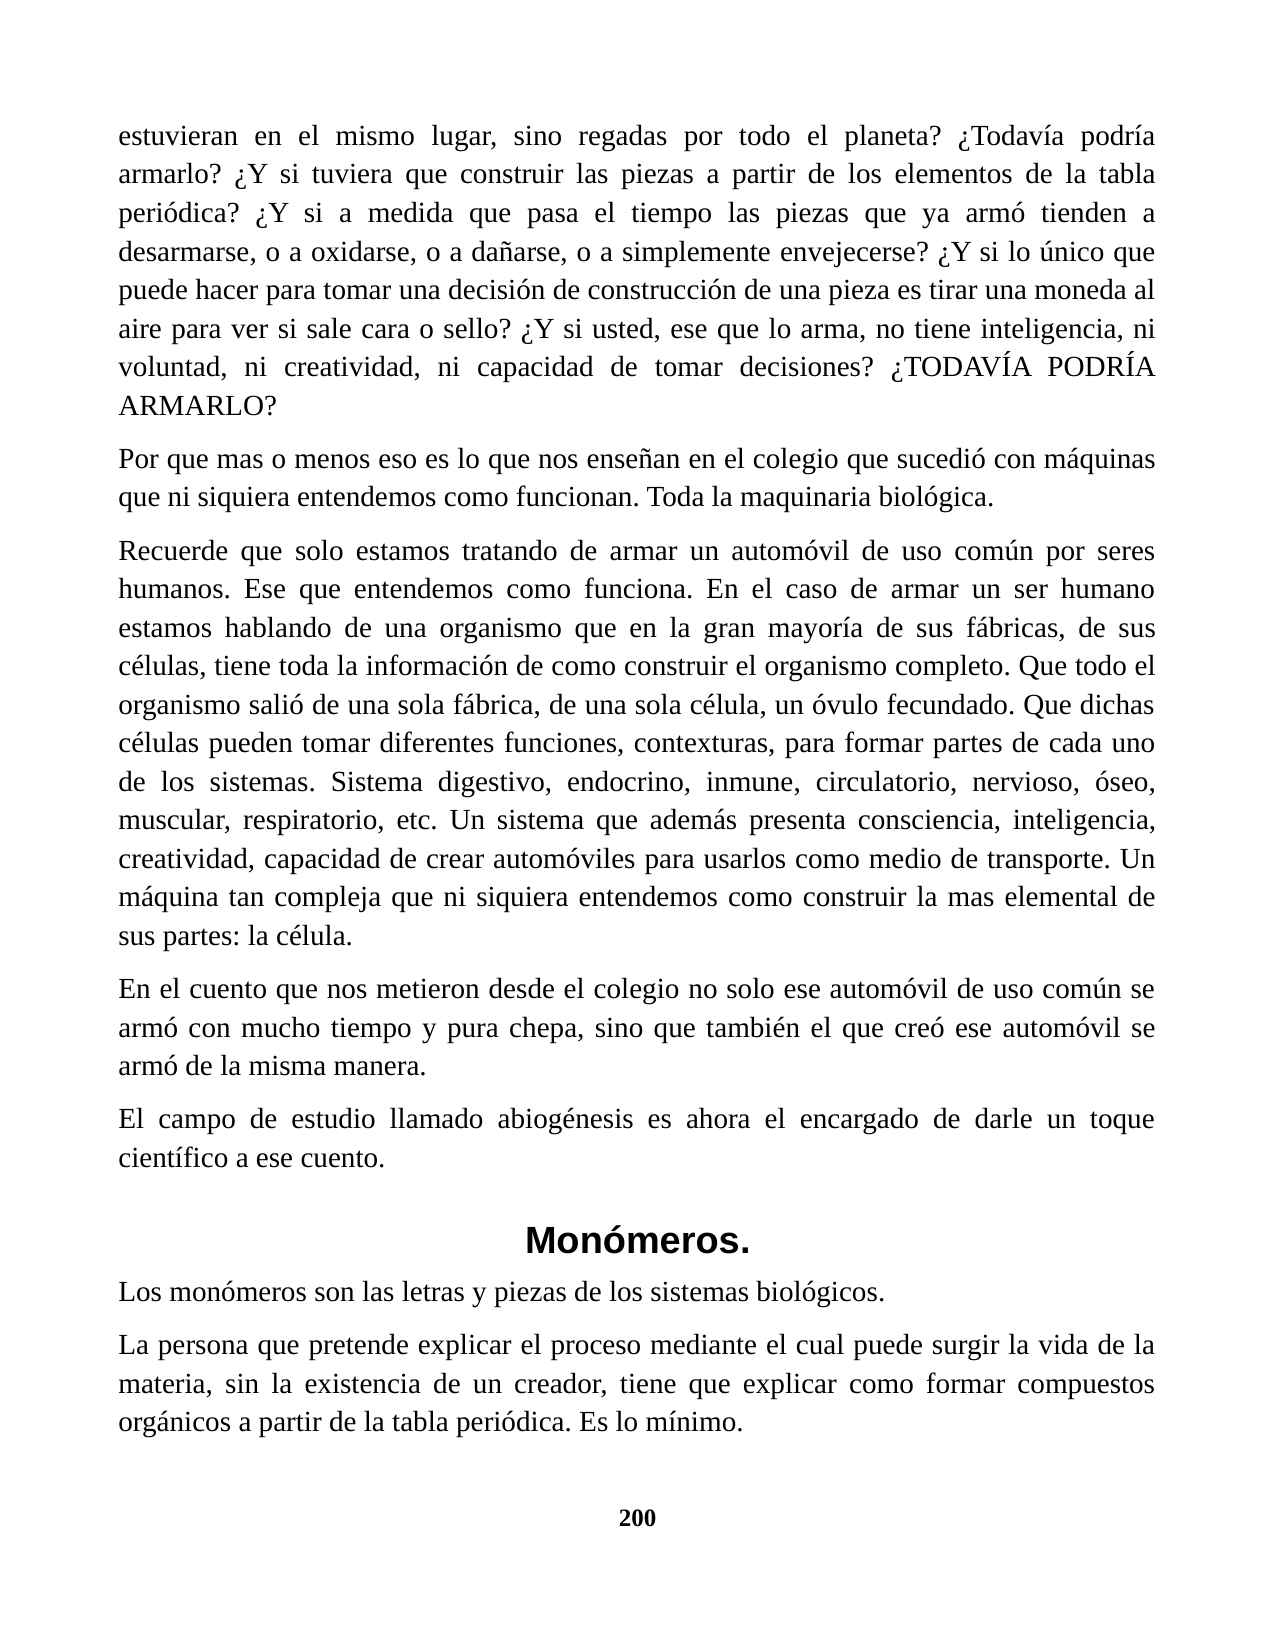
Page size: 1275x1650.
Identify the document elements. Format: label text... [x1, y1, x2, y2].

text Recuerde que solo estamos tratando de armar un automóvil de uso común por seres humanos. Ese que entendemos como funciona. En el caso de armar un ser humano estamos hablando de una organismo que en la gran mayoría de sus fábricas, de sus células, tiene toda la información de como construir el organismo completo. Que todo el organismo salió de una sola fábrica, de una sola célula, un óvulo fecundado. Que dichas células pueden tomar diferentes funciones, contexturas, para formar partes de cada uno de los sistemas. Sistema digestivo, endocrino, inmune, circulatorio, nervioso, óseo, muscular, respiratorio, etc. Un sistema que además presenta consciencia, inteligencia, creatividad, capacidad de crear automóviles para usarlos como medio de transporte. Un máquina tan compleja que ni siquiera entendemos como construir la mas elemental de sus partes: la célula. [118, 533, 1157, 952]
text estuvieran en el mismo lugar, sino regadas por todo el planeta? ¿Todavía podría armarlo? ¿Y si tuviera que construir las piezas a partir de los elementos de la tabla periódica? ¿Y si a medida que pasa el tiempo las piezas que ya armó tienden a desarmarse, o a oxidarse, o a dañarse, o a simplemente envejecerse? ¿Y si lo único que puede hacer para tomar una decisión de construcción de una pieza es tirar una moneda al aire para ver si sale cara o sello? ¿Y si usted, ese que lo arma, no tiene inteligencia, ni voluntad, ni creatividad, ni capacidad de tomar decisiones? ¿TODAVÍA PODRÍA ARMARLO? [118, 118, 1157, 421]
text Por que mas o menos eso es lo que nos enseñan en el colegio que sucedió con máquinas que ni siquiera entendemos como funcionan. Toda la maquinaria biológica. [118, 441, 1157, 513]
text La persona que pretende explicar el proceso mediante el cual puede surgir la vida de la materia, sin la existencia de un creador, tiene que explicar como formar compuestos orgánicos a partir de la tabla periódica. Es lo mínimo. [118, 1327, 1157, 1438]
text Los monómeros son las letras y piezas de los sistemas biológicos. [118, 1274, 1157, 1308]
text En el cuento que nos metieron desde el colegio no solo ese automóvil de uso común se armó con mucho tiempo y pura chepa, sino que también el que creó ese automóvil se armó de la misma manera. [118, 971, 1157, 1082]
text El campo de estudio llamado abiogénesis es ahora el encargado de darle un toque científico a ese cuento. [118, 1101, 1157, 1173]
subtitle Monómeros. [118, 1218, 1157, 1262]
